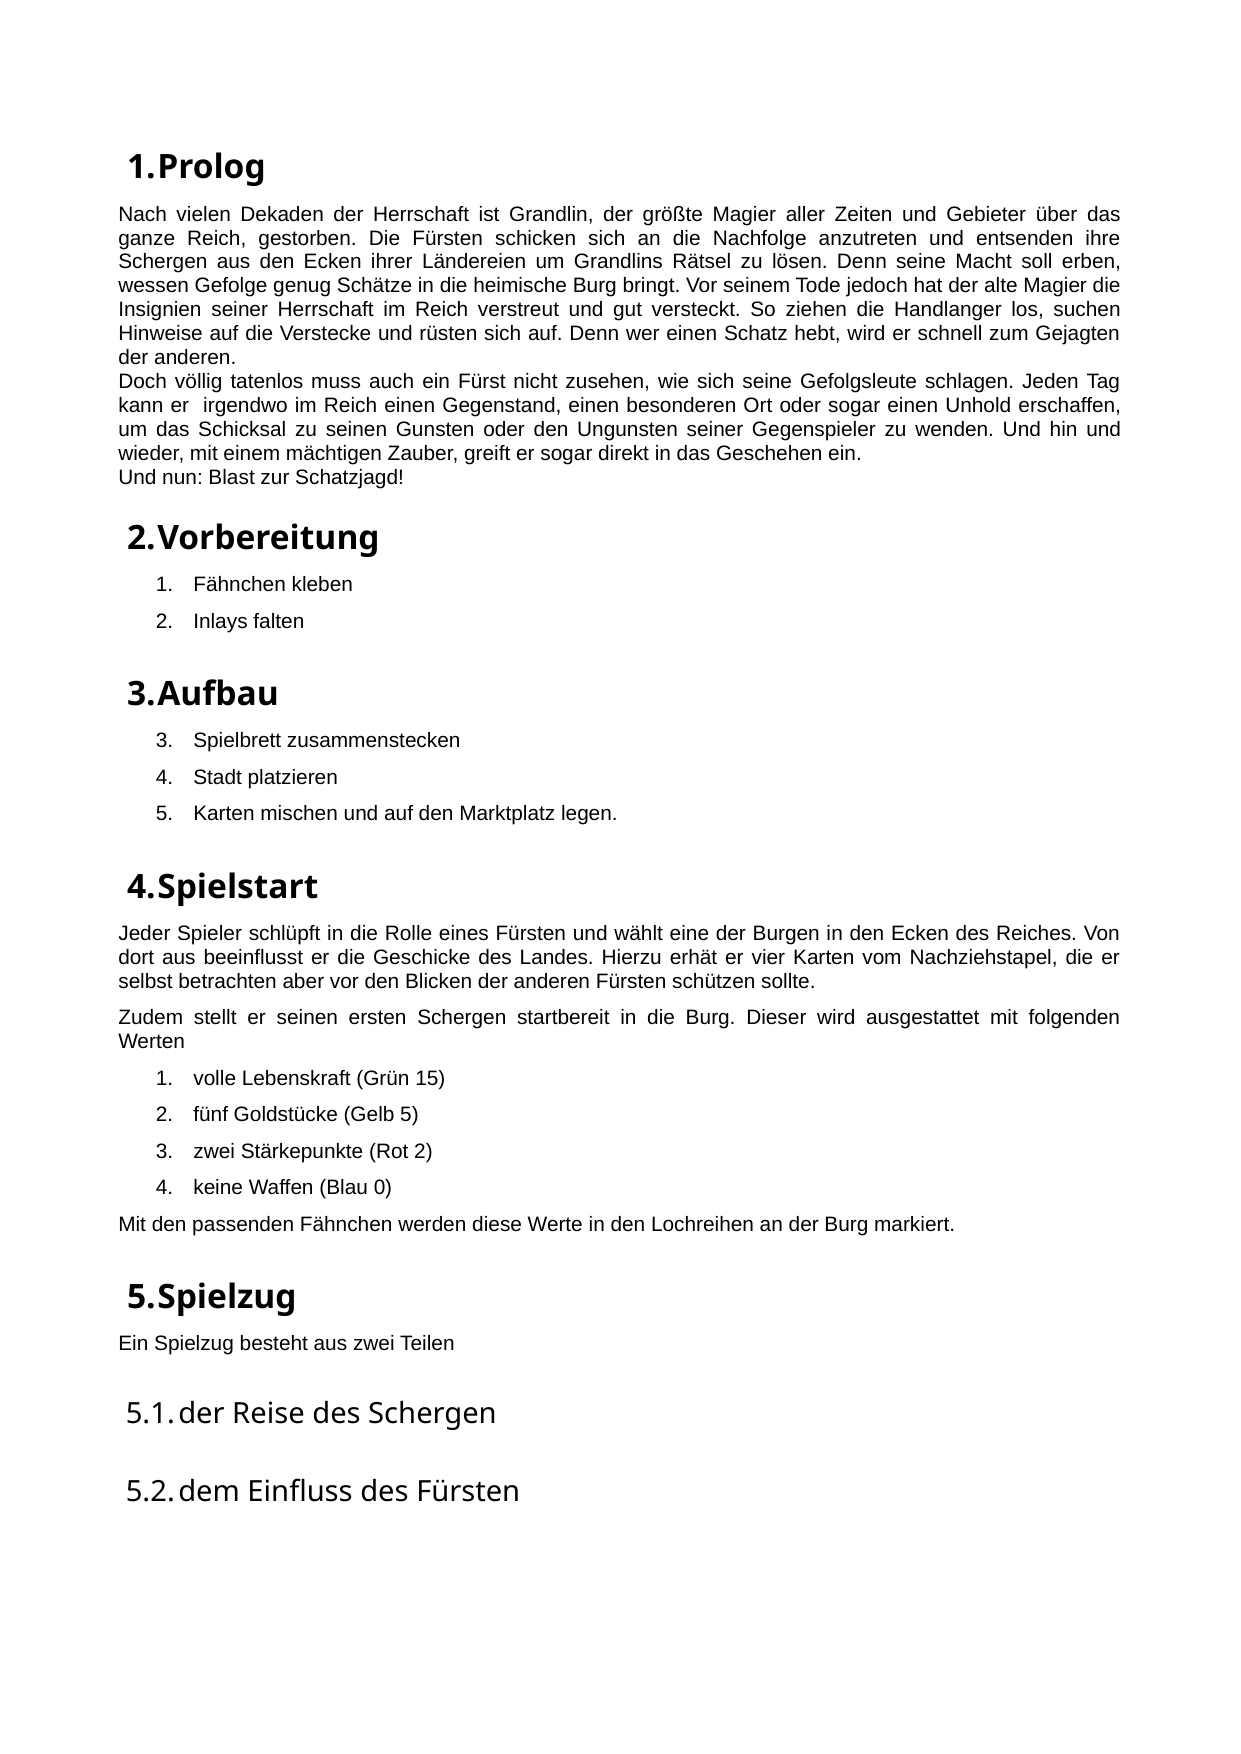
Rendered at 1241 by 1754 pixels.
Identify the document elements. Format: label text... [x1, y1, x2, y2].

text Jeder Spieler schlüpft in die Rolle eines Fürsten und wählt eine der Burgen in den Ecken des Reiches. Von dort aus beeinflusst er die Geschicke des Landes. Hierzu erhät er vier Karten vom Nachziehstapel, die er selbst betrachten aber vor den Blicken der anderen Fürsten schützen sollte. [118, 921, 1122, 993]
subtitle Prolog [118, 143, 1122, 189]
subtitle der Reise des Schergen [118, 1393, 1122, 1432]
list Fähnchen kleben [156, 572, 1122, 596]
subtitle Spielzug [118, 1273, 1122, 1319]
list Spielbrett zusammenstecken [156, 728, 1122, 752]
list volle Lebenskraft (Grün 15) [156, 1066, 1122, 1089]
list Inlays falten [156, 608, 1122, 632]
list fünf Goldstücke (Gelb 5) [156, 1102, 1122, 1126]
list Stadt platzieren [156, 765, 1122, 789]
subtitle dem Einfluss des Fürsten [118, 1470, 1122, 1509]
subtitle Vorbereitung [118, 514, 1122, 559]
list Karten mischen und auf den Marktplatz legen. [156, 801, 1122, 825]
text Und nun: Blast zur Schatzjagd! [118, 465, 1122, 489]
text Mit den passenden Fähnchen werden diese Werte in den Lochreihen an der Burg markiert. [118, 1211, 1122, 1235]
text Doch völlig tatenlos muss auch ein Fürst nicht zusehen, wie sich seine Gefolgsleute schlagen. Jeden Tag kann er irgendwo im Reich einen Gegenstand, einen besonderen Ort oder sogar einen Unhold erschaffen, um das Schicksal zu seinen Gunsten oder den Ungunsten seiner Gegenspieler zu wenden. Und hin und wieder, mit einem mächtigen Zauber, greift er sogar direkt in das Geschehen ein. [118, 369, 1122, 465]
subtitle Spielstart [118, 863, 1122, 908]
text Zudem stellt er seinen ersten Schergen startbereit in die Burg. Dieser wird ausgestattet mit folgenden Werten [118, 1005, 1122, 1053]
text Nach vielen Dekaden der Herrschaft ist Grandlin, der größte Magier aller Zeiten und Gebieter über das ganze Reich, gestorben. Die Fürsten schicken sich an die Nachfolge anzutreten und entsenden ihre Schergen aus den Ecken ihrer Ländereien um Grandlins Rätsel zu lösen. Denn seine Macht soll erben, wessen Gefolge genug Schätze in die heimische Burg bringt. Vor seinem Tode jedoch hat der alte Magier die Insignien seiner Herrschaft im Reich verstreut und gut versteckt. So ziehen die Handlanger los, suchen Hinweise auf die Verstecke und rüsten sich auf. Denn wer einen Schatz hebt, wird er schnell zum Gejagten der anderen. [118, 201, 1122, 369]
subtitle Aufbau [118, 670, 1122, 716]
list keine Waffen (Blau 0) [156, 1175, 1122, 1199]
list zwei Stärkepunkte (Rot 2) [156, 1138, 1122, 1162]
text Ein Spielzug besteht aus zwei Teilen [118, 1331, 1122, 1355]
